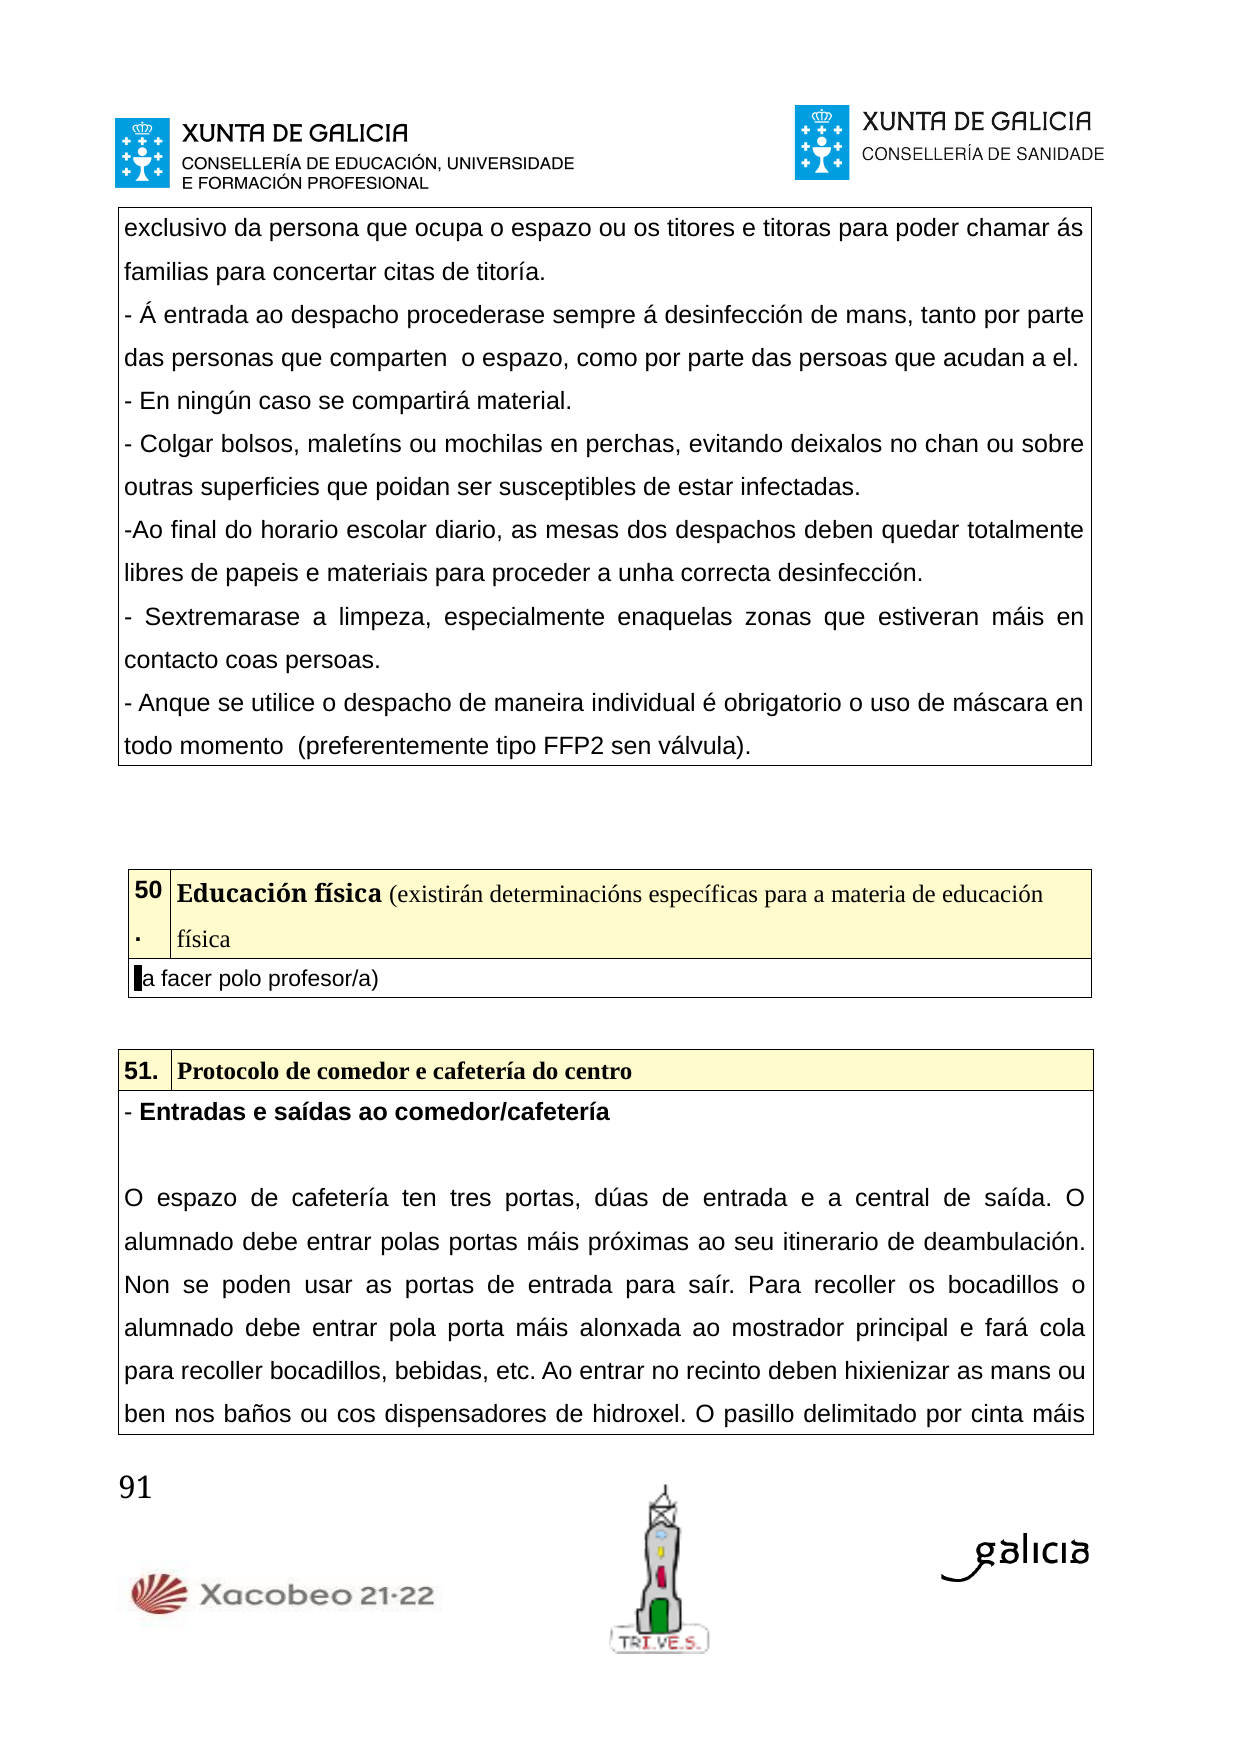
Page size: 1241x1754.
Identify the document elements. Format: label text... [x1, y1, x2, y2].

picture [134, 158, 151, 180]
picture [155, 168, 162, 175]
picture [834, 159, 841, 167]
picture [834, 126, 841, 134]
picture [117, 1508, 449, 1679]
picture [139, 148, 146, 155]
picture [802, 159, 809, 167]
picture [802, 126, 809, 134]
table_cell exclusivo da persona que ocupa o espazo ou os titores e titoras para poder chamar ás familias para concertar citas de titoría. - Á entrada ao despacho procederase sempre á desinfección de mans, tanto por parte das personas que comparten o espazo, como por parte das persoas que acudan a el. - En ningún caso se compartirá material. - Colgar bolsos, maletíns ou mochilas en perchas, evitando deixalos no chan ou sobre outras superficies que poidan ser susceptibles de estar infectadas. -Ao final do horario escolar diario, as mesas dos despachos deben quedar totalmente libres de papeis e materiais para proceder a unha correcta desinfección. - Sextremarase a limpeza, especialmente enaquelas zonas que estiveran máis en contacto coas persoas. - Anque se utilice o despacho de maneira individual é obrigatorio o uso de máscara en todo momento (preferentemente tipo FFP2 sen válvula). [119, 208, 1091, 765]
table_header 51. [119, 1050, 171, 1090]
table_header Educación física (existirán determinacións específicas para a materia de educación física [171, 870, 1091, 958]
picture [850, 105, 1104, 180]
picture [802, 143, 809, 150]
picture [155, 138, 162, 144]
picture [123, 168, 130, 175]
picture [139, 138, 146, 145]
picture [155, 153, 162, 160]
table_cell - Entradas e saídas ao comedor/cafetería O espazo de cafetería ten tres portas, dúas de entrada e a central de saída. O alumnado debe entrar polas portas máis próximas ao seu itinerario de deambulación. Non se poden usar as portas de entrada para saír. Para recoller os bocadillos o alumnado debe entrar pola porta máis alonxada ao mostrador principal e fará cola para recoller bocadillos, bebidas, etc. Ao entrar no recinto deben hixienizar as mans ou ben nos baños ou cos dispensadores de hidroxel. O pasillo delimitado por cinta máis [119, 1091, 1093, 1433]
picture [123, 153, 130, 160]
picture [813, 148, 830, 172]
picture [123, 138, 130, 145]
picture [818, 137, 826, 145]
picture [834, 143, 841, 150]
picture [115, 118, 574, 189]
table_header Protocolo de comedor e cafetería do centro [172, 1050, 1093, 1090]
table_header 50. [129, 870, 170, 958]
table_cell (a facer polo profesor/a) [129, 959, 1091, 997]
picture [818, 126, 825, 134]
picture [609, 1483, 710, 1654]
picture [941, 1533, 1089, 1582]
